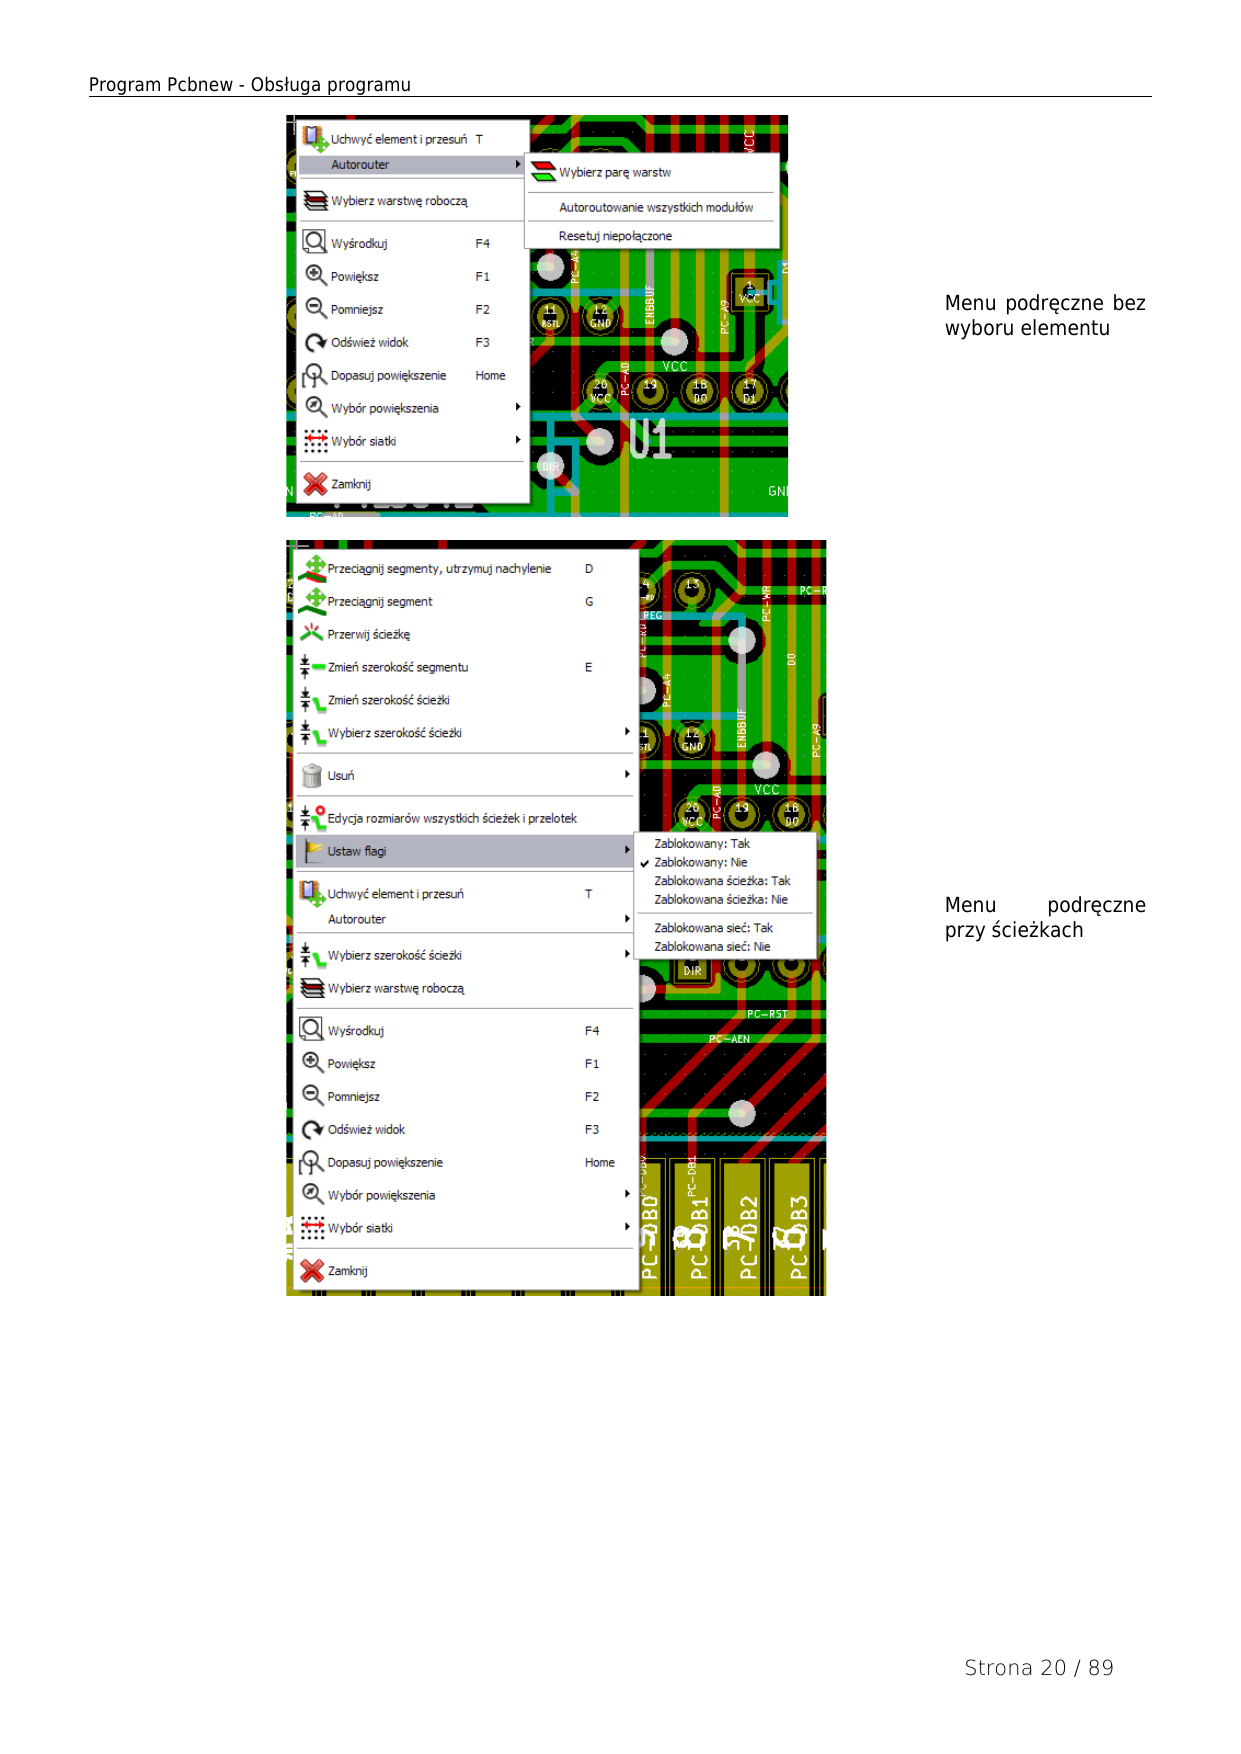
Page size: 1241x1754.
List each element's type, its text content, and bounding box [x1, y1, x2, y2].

table_header Menu podręczne bez wyboru elementu [927, 103, 1152, 528]
picture [286, 115, 789, 517]
table_cell [269, 528, 927, 1307]
picture [286, 540, 827, 1296]
table_cell Menu podręczne przy ścieżkach [927, 528, 1152, 1307]
table_header [269, 103, 927, 528]
